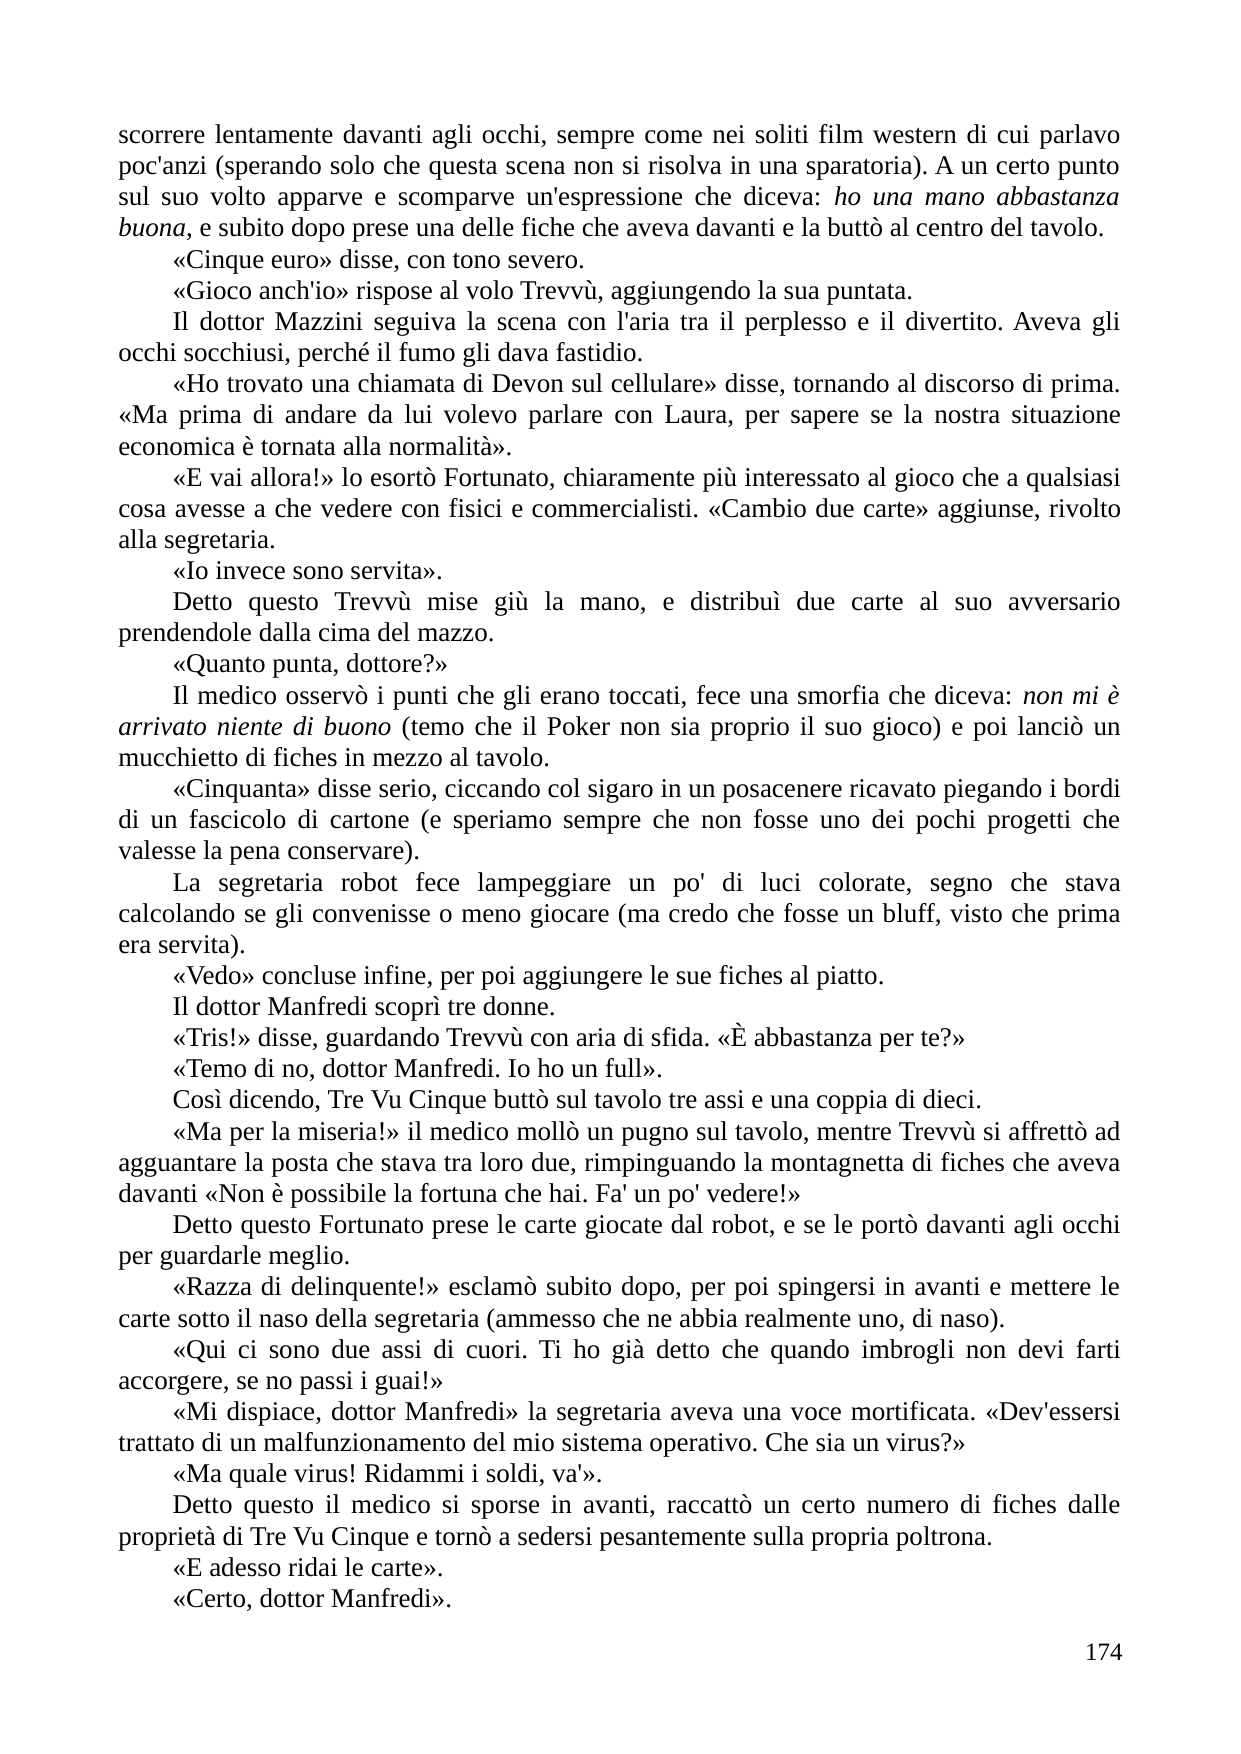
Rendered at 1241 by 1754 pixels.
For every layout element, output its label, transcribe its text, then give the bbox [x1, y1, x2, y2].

text Il dottor Mazzini seguiva la scena con l'aria tra il perplesso e il divertito. Aveva gli occhi socchiusi, perché il fumo gli dava fastidio. [118, 305, 1122, 367]
text «Io invece sono servita». [118, 554, 1122, 585]
text «Ma quale virus! Ridammi i soldi, va'». [118, 1457, 1122, 1488]
text La segretaria robot fece lampeggiare un po' di luci colorate, segno che stava calcolando se gli convenisse o meno giocare (ma credo che fosse un bluff, visto che prima era servita). [118, 866, 1122, 959]
text Detto questo Trevvù mise giù la mano, e distribuì due carte al suo avversario prendendole dalla cima del mazzo. [118, 585, 1122, 648]
text scorrere lentamente davanti agli occhi, sempre come nei soliti film western di cui parlavo poc'anzi (sperando solo che questa scena non si risolva in una sparatoria). A un certo punto sul suo volto apparve e scomparve un'espressione che diceva: ho una mano abbastanza buona, e subito dopo prese una delle fiche che aveva davanti e la buttò al centro del tavolo. [118, 118, 1122, 243]
text «Ma per la miseria!» il medico mollò un pugno sul tavolo, mentre Trevvù si affrettò ad agguantare la posta che stava tra loro due, rimpinguando la montagnetta di fiches che aveva davanti «Non è possibile la fortuna che hai. Fa' un po' vedere!» [118, 1115, 1122, 1208]
text «Temo di no, dottor Manfredi. Io ho un full». [118, 1052, 1122, 1084]
text «Mi dispiace, dottor Manfredi» la segretaria aveva una voce mortificata. «Dev'essersi trattato di un malfunzionamento del mio sistema operativo. Che sia un virus?» [118, 1395, 1122, 1457]
text «Certo, dottor Manfredi». [118, 1582, 1122, 1613]
text «Quanto punta, dottore?» [118, 648, 1122, 679]
text «Cinque euro» disse, con tono severo. [118, 243, 1122, 274]
text «Tris!» disse, guardando Trevvù con aria di sfida. «È abbastanza per te?» [118, 1021, 1122, 1052]
text Il dottor Manfredi scoprì tre donne. [118, 990, 1122, 1021]
text «Gioco anch'io» rispose al volo Trevvù, aggiungendo la sua puntata. [118, 274, 1122, 305]
text «E vai allora!» lo esortò Fortunato, chiaramente più interessato al gioco che a qualsiasi cosa avesse a che vedere con fisici e commercialisti. «Cambio due carte» aggiunse, rivolto alla segretaria. [118, 461, 1122, 554]
text «Ho trovato una chiamata di Devon sul cellulare» disse, tornando al discorso di prima. «Ma prima di andare da lui volevo parlare con Laura, per sapere se la nostra situazione economica è tornata alla normalità». [118, 367, 1122, 461]
text Detto questo Fortunato prese le carte giocate dal robot, e se le portò davanti agli occhi per guardarle meglio. [118, 1208, 1122, 1271]
text «Qui ci sono due assi di cuori. Ti ho già detto che quando imbrogli non devi farti accorgere, se no passi i guai!» [118, 1333, 1122, 1395]
text «Cinquanta» disse serio, ciccando col sigaro in un posacenere ricavato piegando i bordi di un fascicolo di cartone (e speriamo sempre che non fosse uno dei pochi progetti che valesse la pena conservare). [118, 772, 1122, 866]
text «Vedo» concluse infine, per poi aggiungere le sue fiches al piatto. [118, 959, 1122, 990]
text Detto questo il medico si sporse in avanti, raccattò un certo numero di fiches dalle proprietà di Tre Vu Cinque e tornò a sedersi pesantemente sulla propria poltrona. [118, 1488, 1122, 1551]
text «E adesso ridai le carte». [118, 1551, 1122, 1582]
text Il medico osservò i punti che gli erano toccati, fece una smorfia che diceva: non mi è arrivato niente di buono (temo che il Poker non sia proprio il suo gioco) e poi lanciò un mucchietto di fiches in mezzo al tavolo. [118, 679, 1122, 772]
text «Razza di delinquente!» esclamò subito dopo, per poi spingersi in avanti e mettere le carte sotto il naso della segretaria (ammesso che ne abbia realmente uno, di naso). [118, 1271, 1122, 1333]
text Così dicendo, Tre Vu Cinque buttò sul tavolo tre assi e una coppia di dieci. [118, 1084, 1122, 1115]
